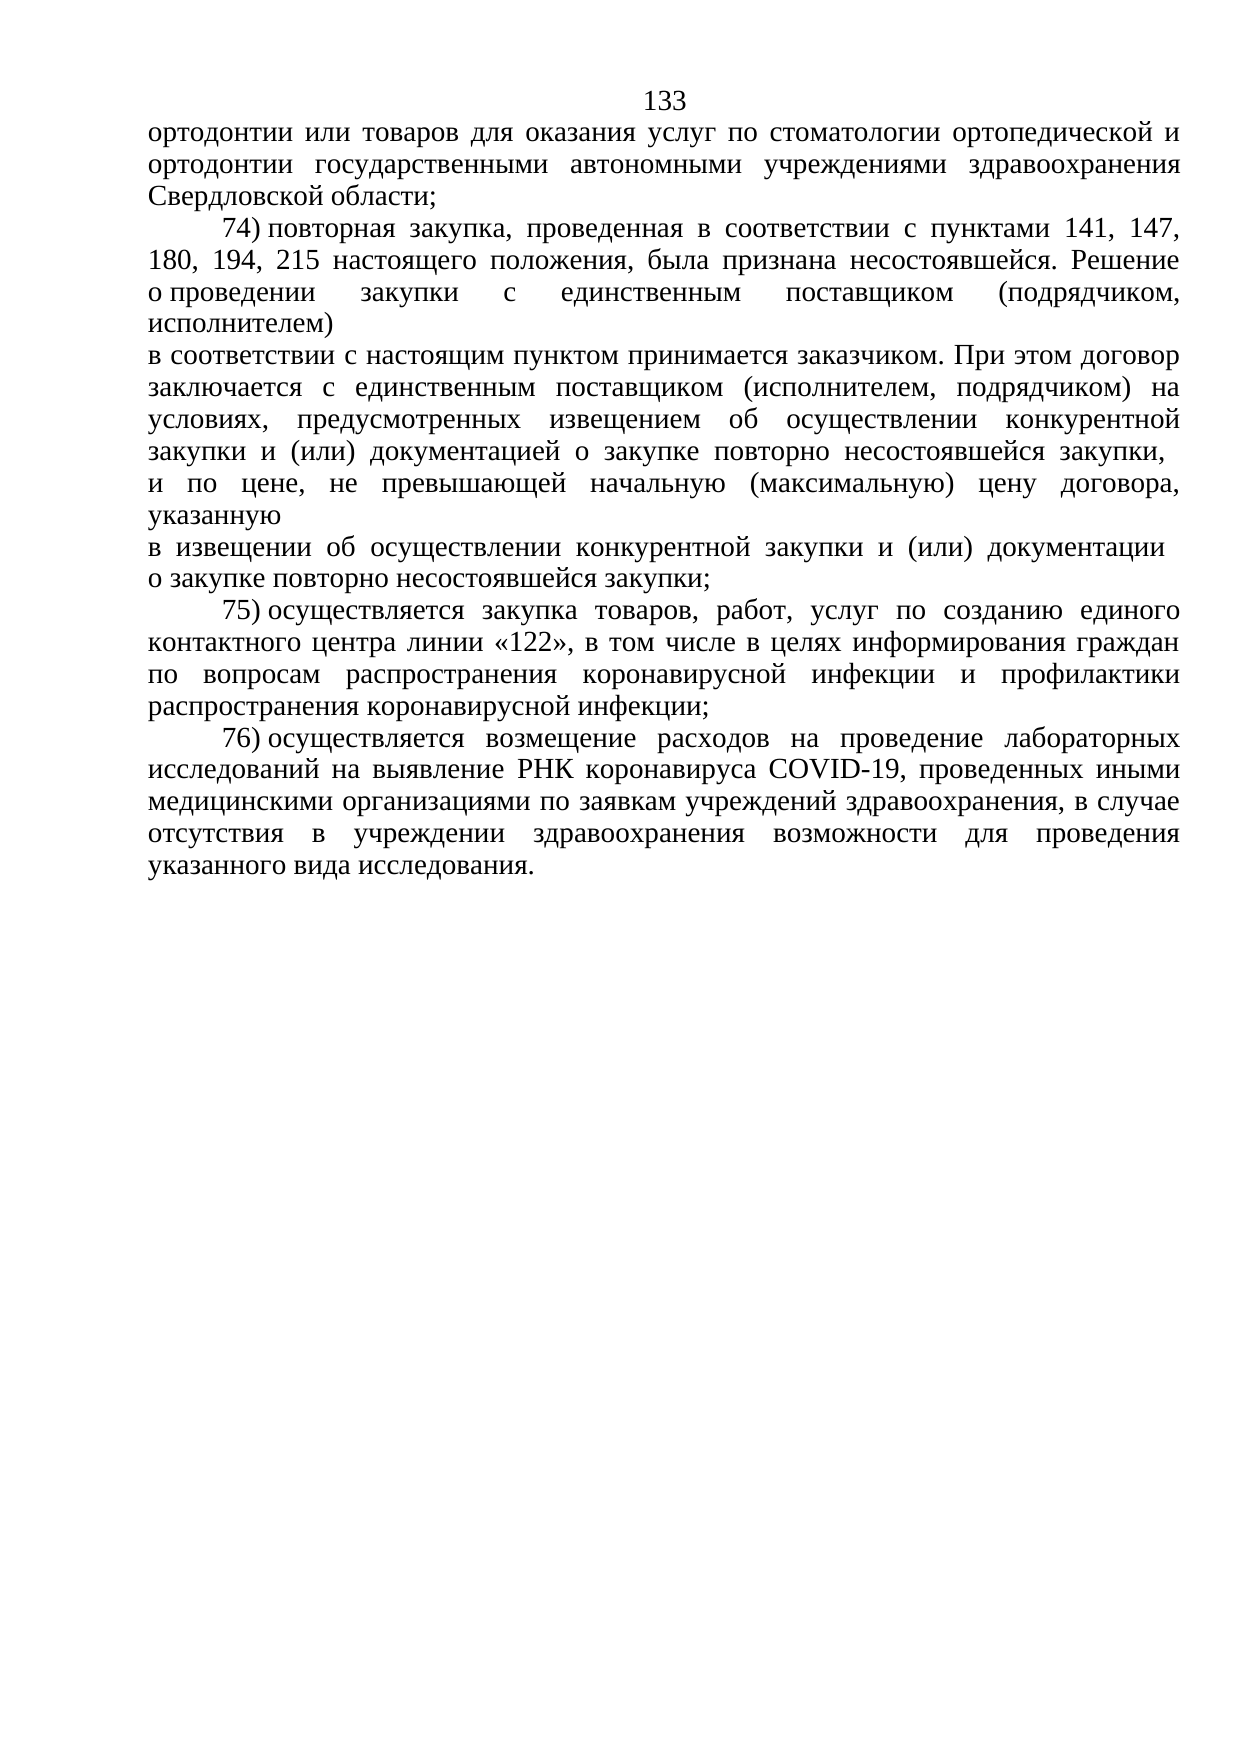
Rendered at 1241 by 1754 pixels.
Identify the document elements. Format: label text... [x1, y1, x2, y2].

text 75) осуществляется закупка товаров, работ, услуг по созданию единого контактного центра линии «122», в том числе в целях информирования граждан по вопросам распространения коронавирусной инфекции и профилактики распространения коронавирусной инфекции; [148, 594, 1181, 722]
text 76) осуществляется возмещение расходов на проведение лабораторных исследований на выявление РНК коронавируса COVID-19, проведенных иными медицинскими организациями по заявкам учреждений здравоохранения, в случае отсутствия в учреждении здравоохранения возможности для проведения указанного вида исследования. [148, 722, 1181, 881]
text ортодонтии или товаров для оказания услуг по стоматологии ортопедической и ортодонтии государственными автономными учреждениями здравоохранения Свердловской области; [148, 116, 1181, 212]
text 74) повторная закупка, проведенная в соответствии с пунктами 141, 147, 180, 194, 215 настоящего положения, была признана несостоявшейся. Решение о проведении закупки с единственным поставщиком (подрядчиком, исполнителем) в соответствии с настоящим пунктом принимается заказчиком. При этом договор заключается с единственным поставщиком (исполнителем, подрядчиком) на условиях, предусмотренных извещением об осуществлении конкурентной закупки и (или) документацией о закупке повторно несостоявшейся закупки, и по цене, не превышающей начальную (максимальную) цену договора, указанную в извещении об осуществлении конкурентной закупки и (или) документации о закупке повторно несостоявшейся закупки; [148, 212, 1181, 594]
